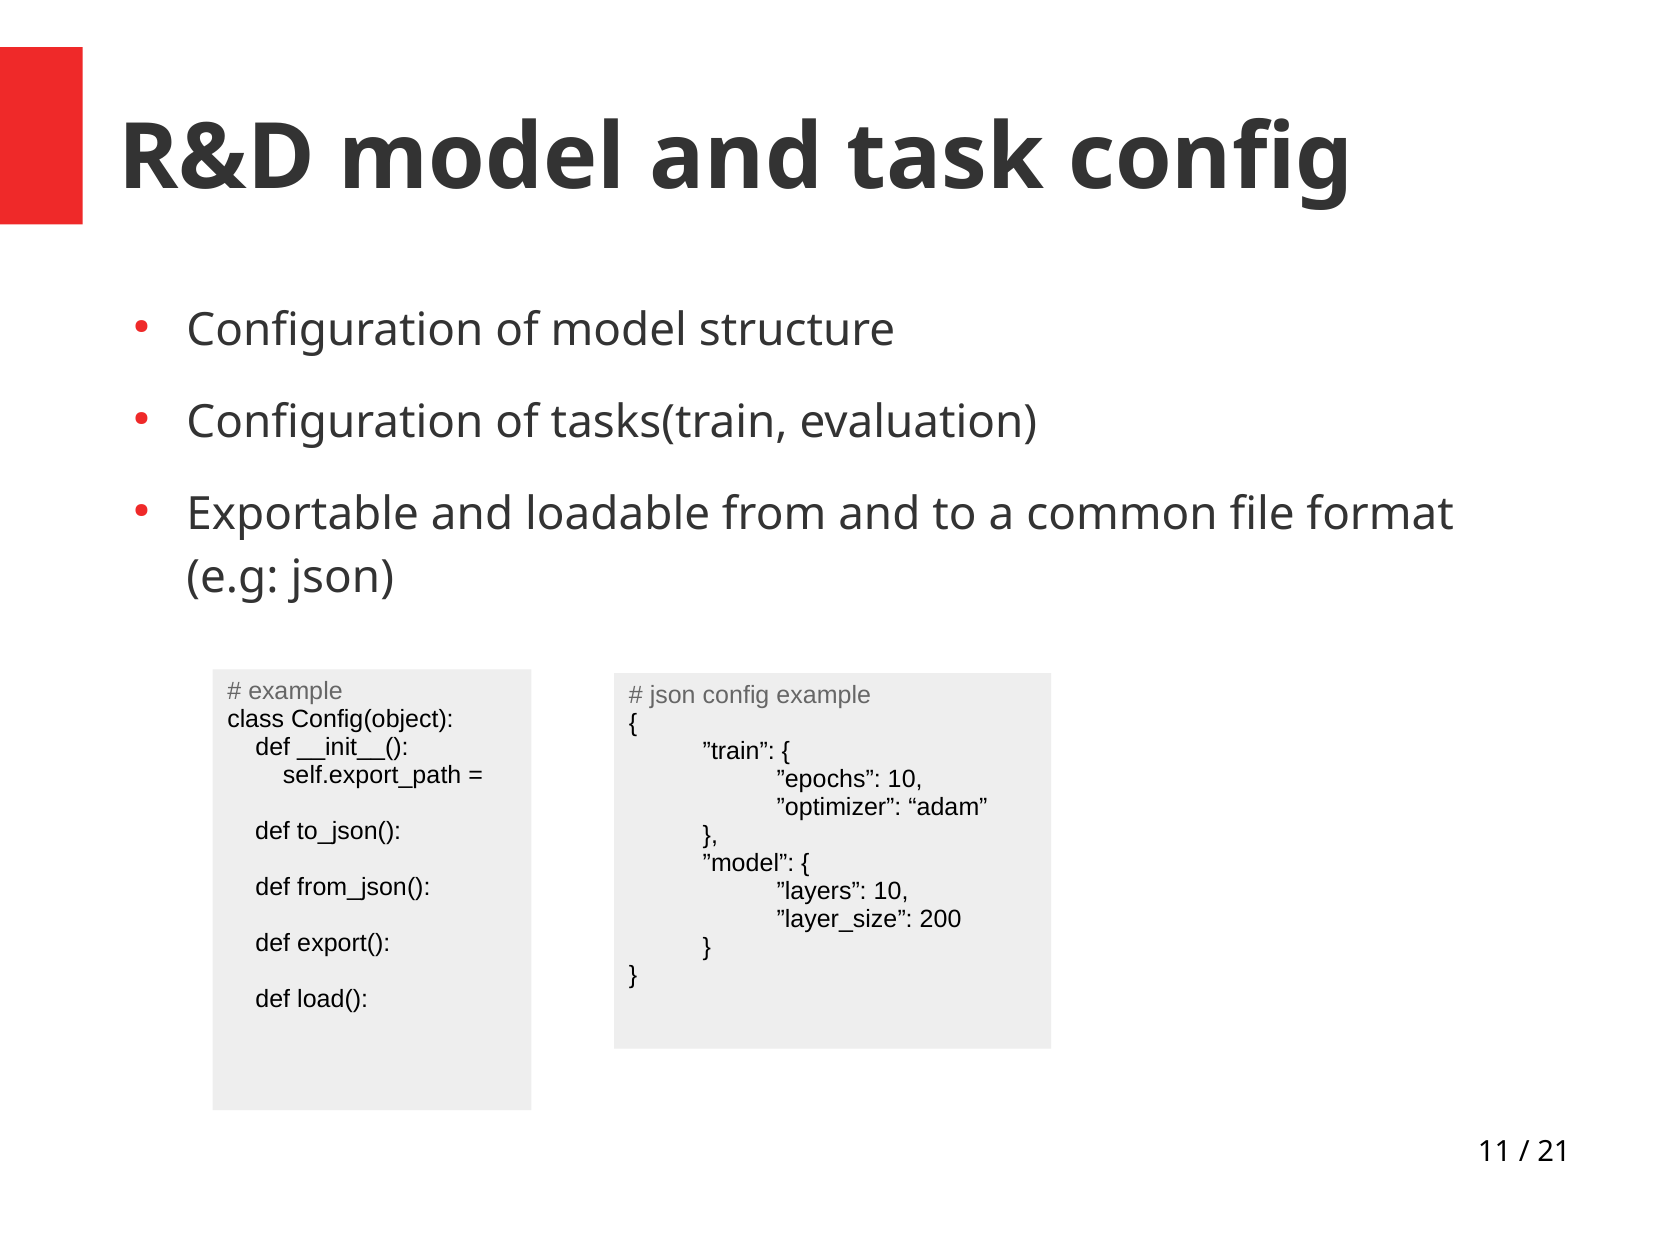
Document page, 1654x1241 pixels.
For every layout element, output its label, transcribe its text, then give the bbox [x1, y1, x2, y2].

text_box # example class Config(object): def __init__(): self.export_path = def to_json(): def from_json(): def export(): def load(): [212, 669, 532, 1111]
list Configuration of model structure Configuration of tasks(train, evaluation) Exportable and loadable from and to a common file format (e.g: json) [115, 296, 1501, 591]
text_box # json config example { ”train”: { ”epochs”: 10, ”optimizer”: “adam” }, ”model”: { ”layers”: 10, ”layer_size”: 200 } } [614, 673, 1052, 1049]
title R&D model and task config [118, 49, 1571, 257]
